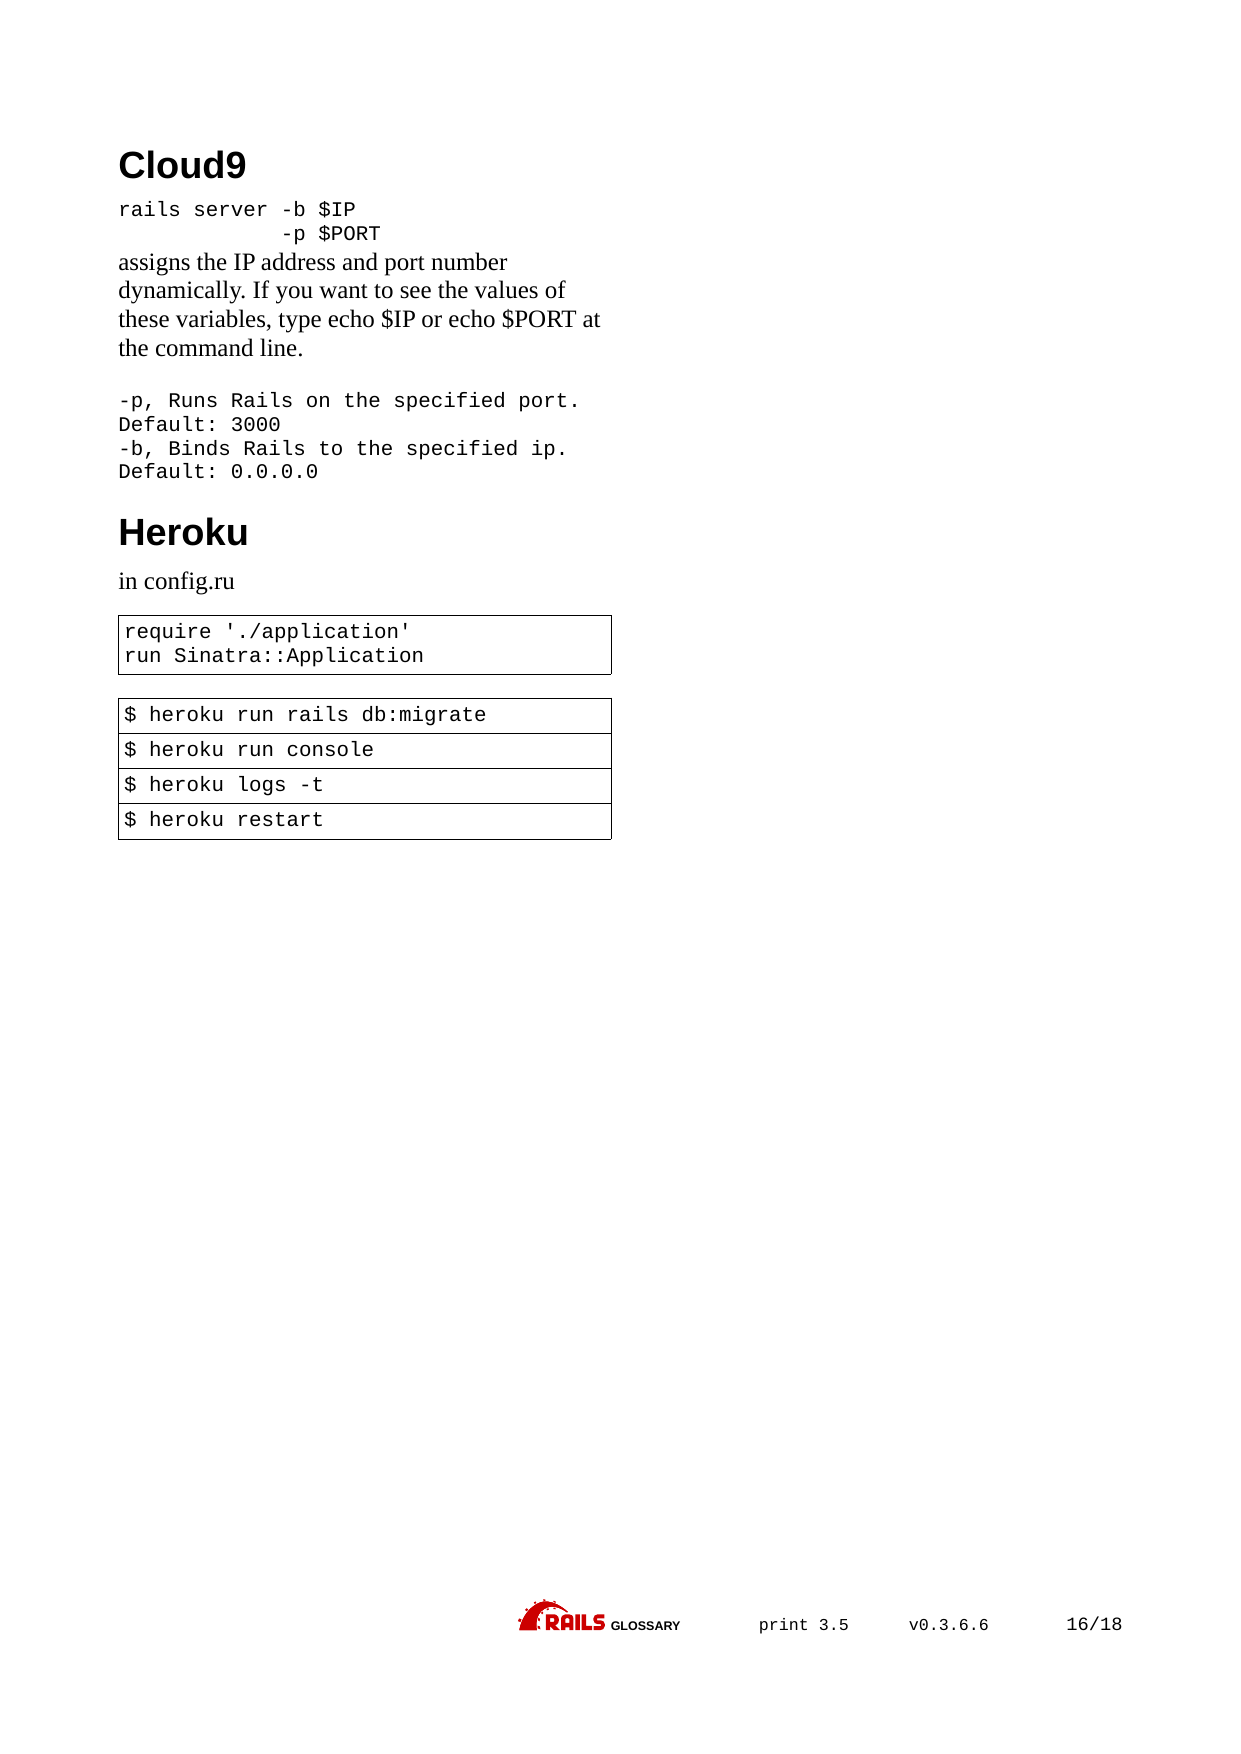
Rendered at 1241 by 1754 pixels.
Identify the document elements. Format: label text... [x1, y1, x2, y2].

text in config.ru [118, 566, 611, 595]
table_header require './application' run Sinatra::Application [119, 616, 611, 674]
subtitle Heroku [118, 510, 611, 553]
text -p $PORT [118, 223, 611, 247]
text rails server -b $IP [118, 199, 611, 223]
text -p, Runs Rails on the specified port. Default: 3000 -b, Binds Rails to the specified ip. Default: 0.0.0.0 [118, 390, 611, 485]
subtitle Cloud9 [118, 143, 611, 187]
table_cell $ heroku logs -t [119, 769, 611, 803]
table_cell $ heroku restart [119, 804, 611, 838]
table_header $ heroku run rails db:migrate [119, 699, 611, 733]
text assigns the IP address and port number dynamically. If you want to see the values of these variables, type echo $IP or echo $PORT at the command line. [118, 247, 611, 362]
table_cell $ heroku run console [119, 734, 611, 768]
